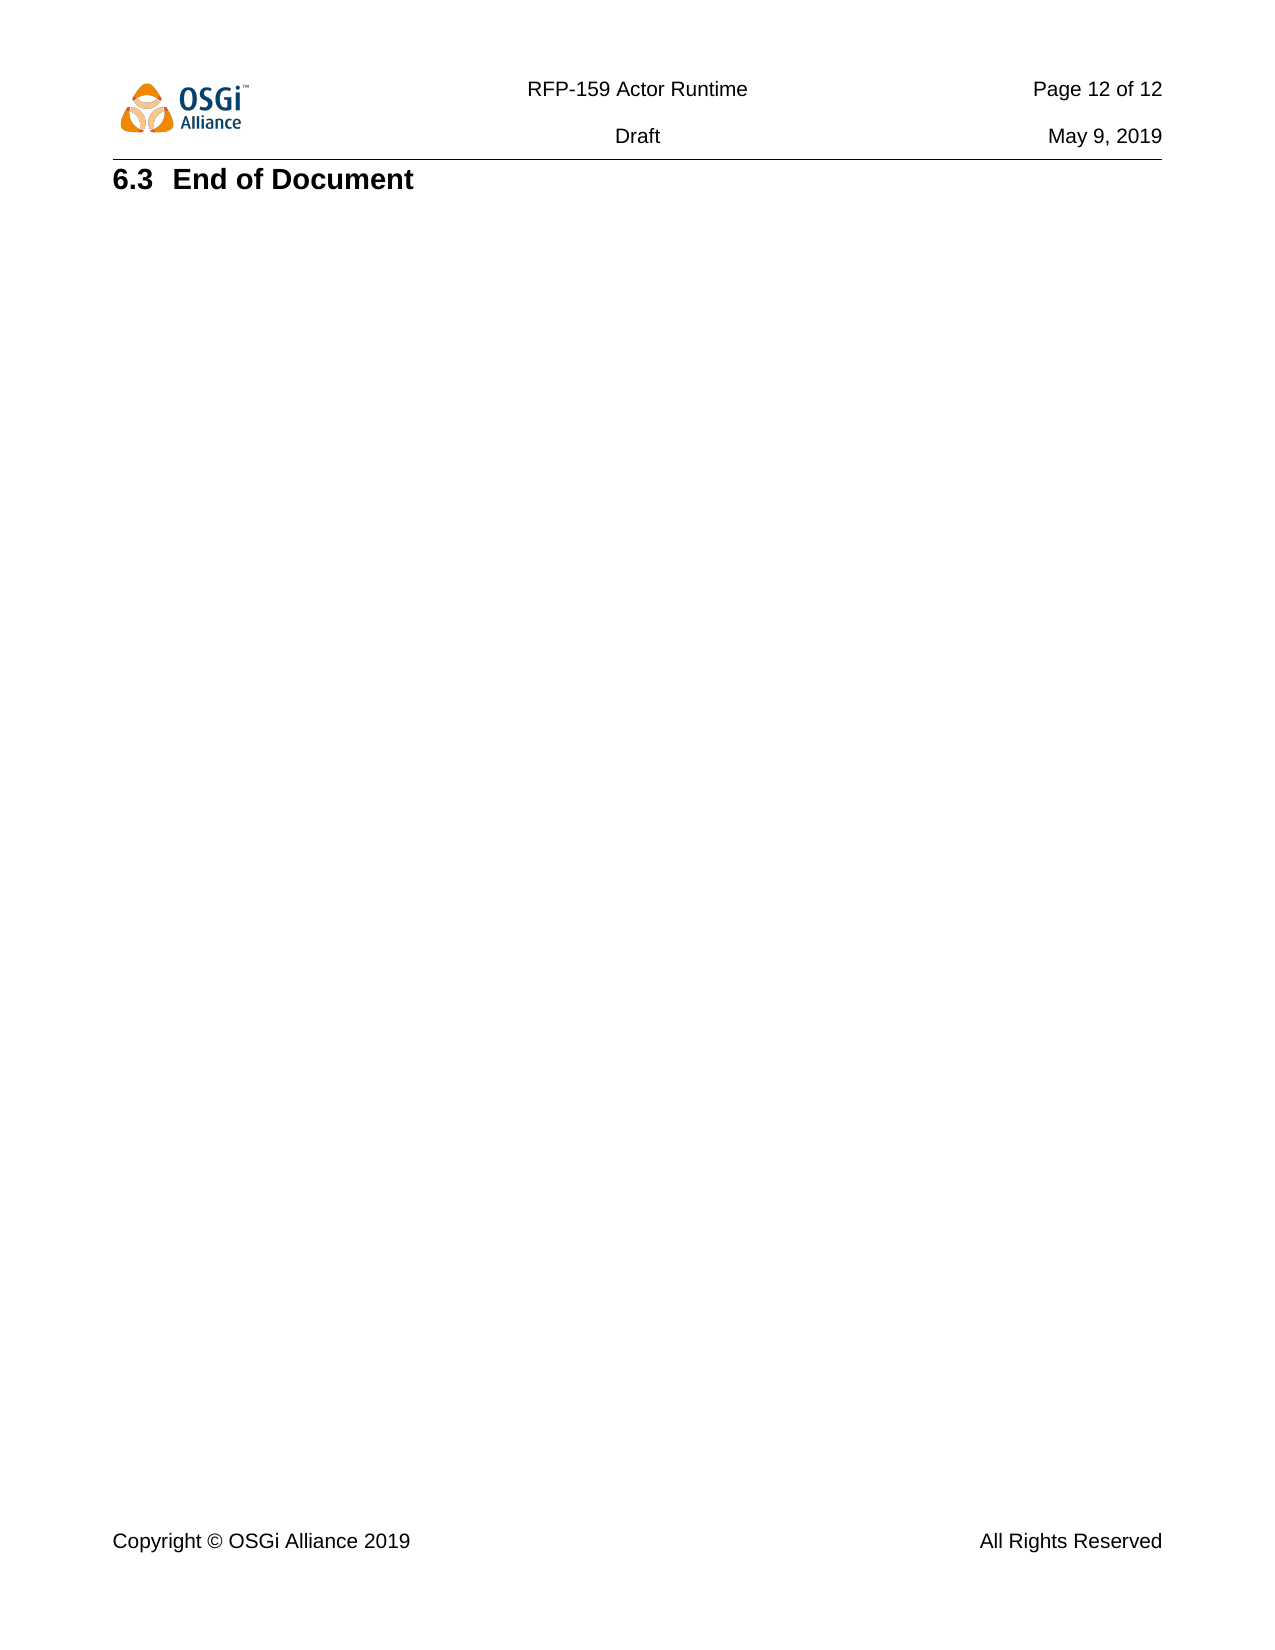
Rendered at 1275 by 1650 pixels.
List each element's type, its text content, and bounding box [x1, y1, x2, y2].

subtitle End of Document [112, 160, 1162, 196]
picture [113, 76, 257, 140]
